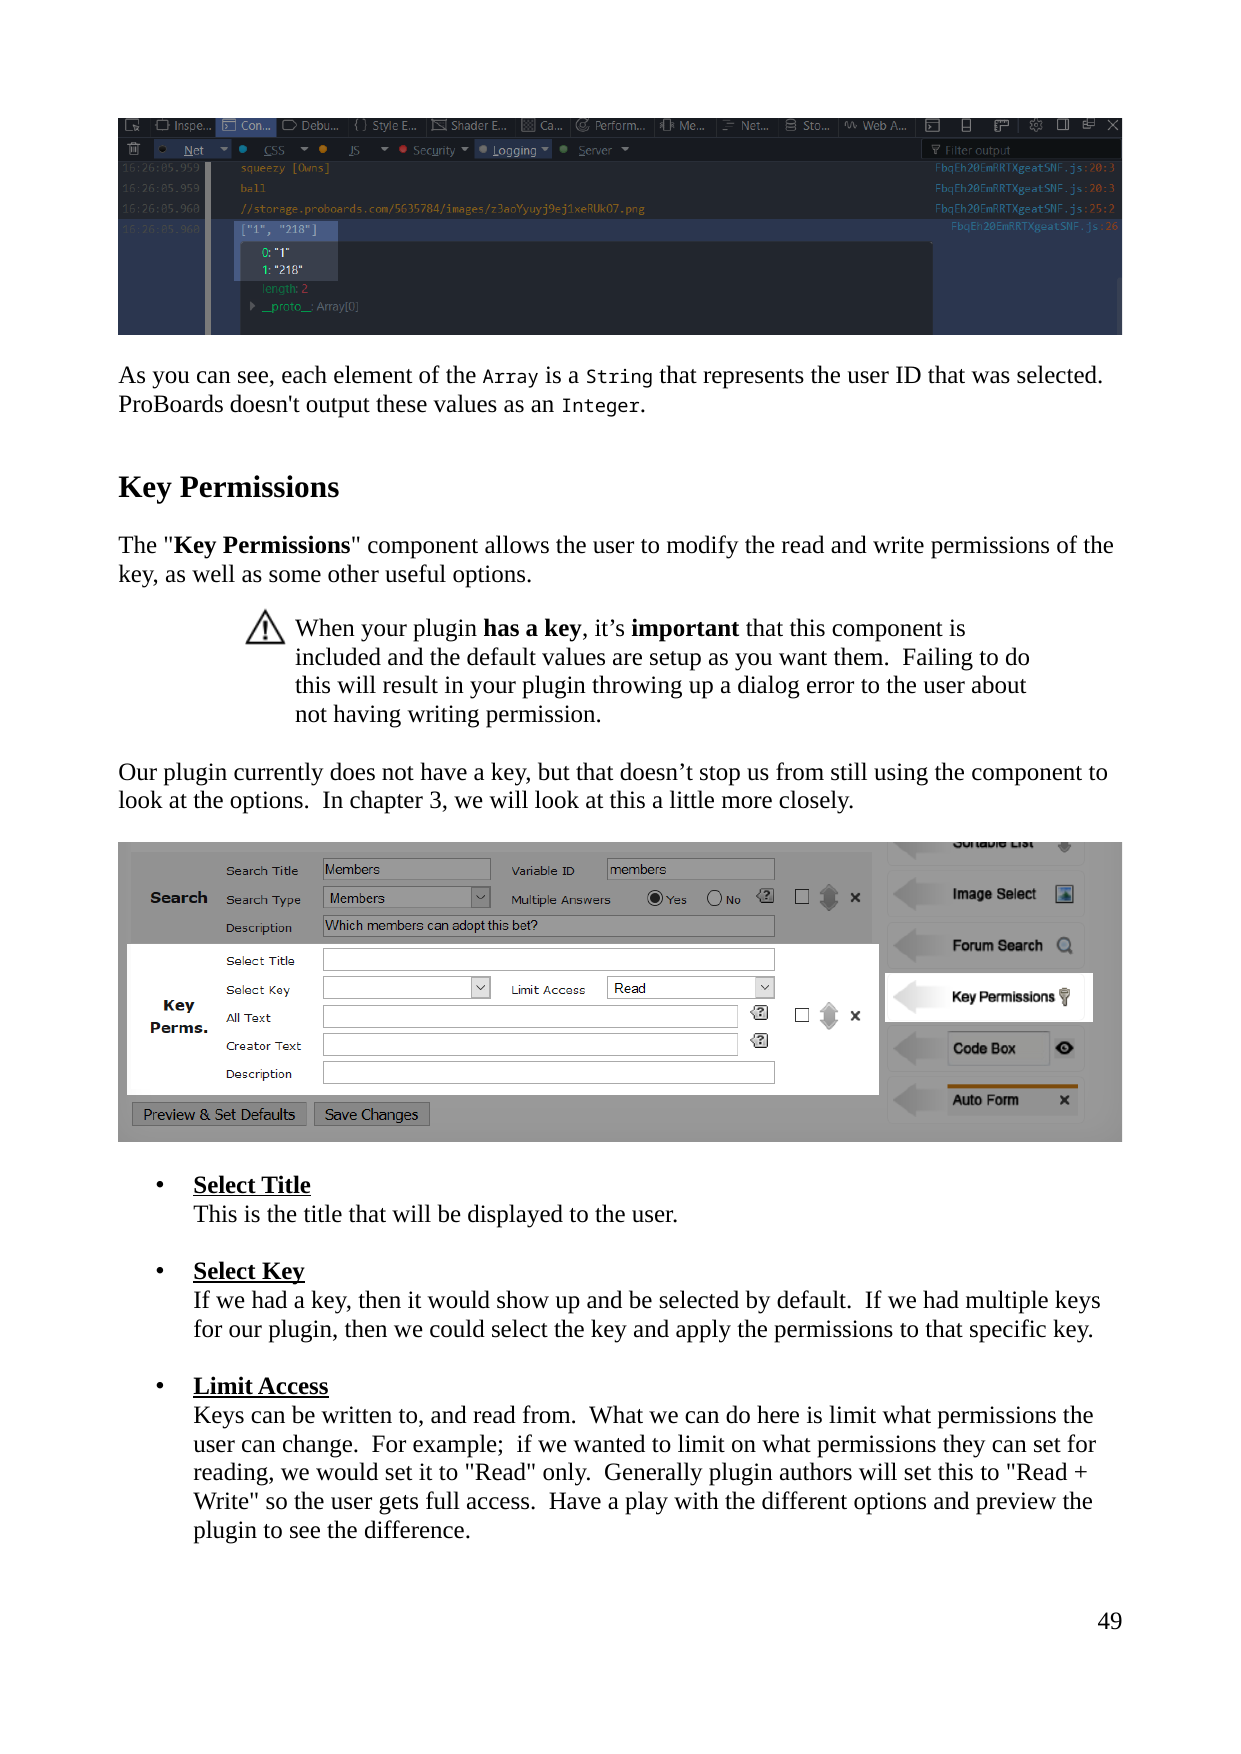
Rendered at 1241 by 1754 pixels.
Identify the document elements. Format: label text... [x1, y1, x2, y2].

picture [118, 842, 1123, 1142]
picture [118, 118, 1123, 335]
table_header [236, 613, 295, 728]
list Limit Access Keys can be written to, and read from. What we can do here is limit what permissions the user can change. For example; if we wanted to limit on what permissions they can set for reading, we would set it to "Read" only. Generally plugin authors will set this to "Read + Write" so the user gets full access. Have a play with the different options and preview the plugin to see the difference. [156, 1371, 1122, 1572]
text As you can see, each element of the Array is a String that represents the user ID that was selected. ProBoards doesn't output these values as an Integer. [118, 360, 1122, 417]
table_header When your plugin has a key, it’s important that this component is included and the default values are setup as you want them. Failing to do this will result in your plugin throwing up a dialog error to the user about not having writing permission. [295, 613, 1051, 728]
text Our plugin currently does not have a key, but that doesn’t stop us from still using the component to look at the options. In chapter 3, we will look at this a little more closely. [118, 757, 1122, 814]
picture [245, 607, 286, 647]
list Select Key If we had a key, then it would show up and be selected by default. If we had multiple keys for our plugin, then we could select the key and apply the permissions to that specific key. [156, 1256, 1122, 1371]
text The "Key Permissions" component allows the user to modify the read and write permissions of the key, as well as some other useful options. [118, 530, 1122, 587]
text Key Permissions [118, 468, 1122, 504]
list Select Title This is the title that will be displayed to the user. [156, 1170, 1122, 1256]
